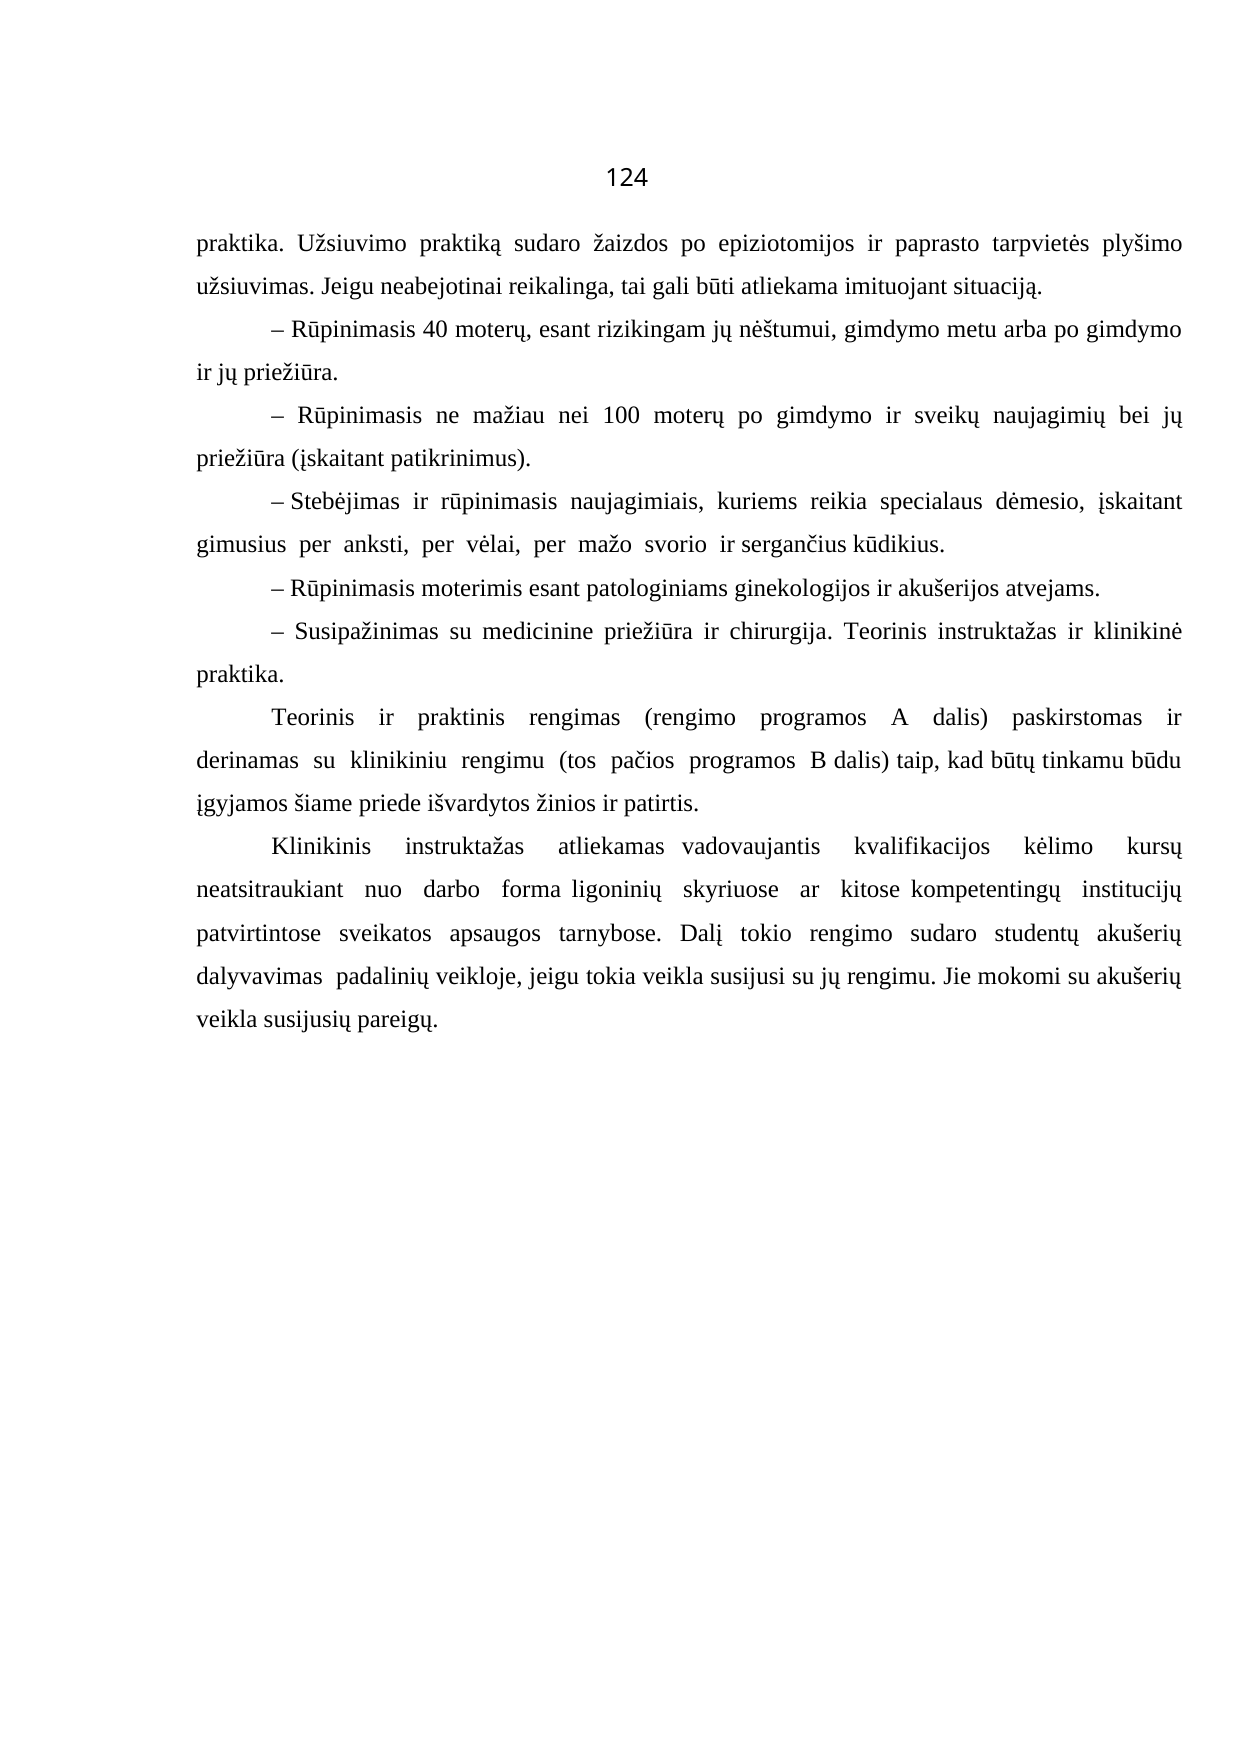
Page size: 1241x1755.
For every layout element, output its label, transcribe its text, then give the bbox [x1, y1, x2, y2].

text – Rūpinimasis ne mažiau nei 100 moterų po gimdymo ir sveikų naujagimių bei jų priežiūra (įskaitant patikrinimus). [196, 400, 1183, 472]
text Klinikinis instruktažas atliekamas vadovaujantis kvalifikacijos kėlimo kursų neatsitraukiant nuo darbo forma ligoninių skyriuose ar kitose kompetentingų institucijų patvirtintose sveikatos apsaugos tarnybose. Dalį tokio rengimo sudaro studentų akušerių dalyvavimas padalinių veikloje, jeigu tokia veikla susijusi su jų rengimu. Jie mokomi su akušerių veikla susijusių pareigų. [196, 831, 1183, 1033]
text – Susipažinimas su medicinine priežiūra ir chirurgija. Teorinis instruktažas ir klinikinė praktika. [196, 616, 1183, 688]
text Teorinis ir praktinis rengimas (rengimo programos A dalis) paskirstomas ir derinamas su klinikiniu rengimu (tos pačios programos B dalis) taip, kad būtų tinkamu būdu įgyjamos šiame priede išvardytos žinios ir patirtis. [196, 702, 1183, 817]
text – Stebėjimas ir rūpinimasis naujagimiais, kuriems reikia specialaus dėmesio, įskaitant gimusius per anksti, per vėlai, per mažo svorio ir sergančius kūdikius. [196, 486, 1183, 558]
text – Rūpinimasis moterimis esant patologiniams ginekologijos ir akušerijos atvejams. [196, 573, 1183, 601]
text praktika. Užsiuvimo praktiką sudaro žaizdos po epiziotomijos ir paprasto tarpvietės plyšimo užsiuvimas. Jeigu neabejotinai reikalinga, tai gali būti atliekama imituojant situaciją. [196, 228, 1183, 299]
text – Rūpinimasis 40 moterų, esant rizikingam jų nėštumui, gimdymo metu arba po gimdymo ir jų priežiūra. [196, 314, 1183, 386]
